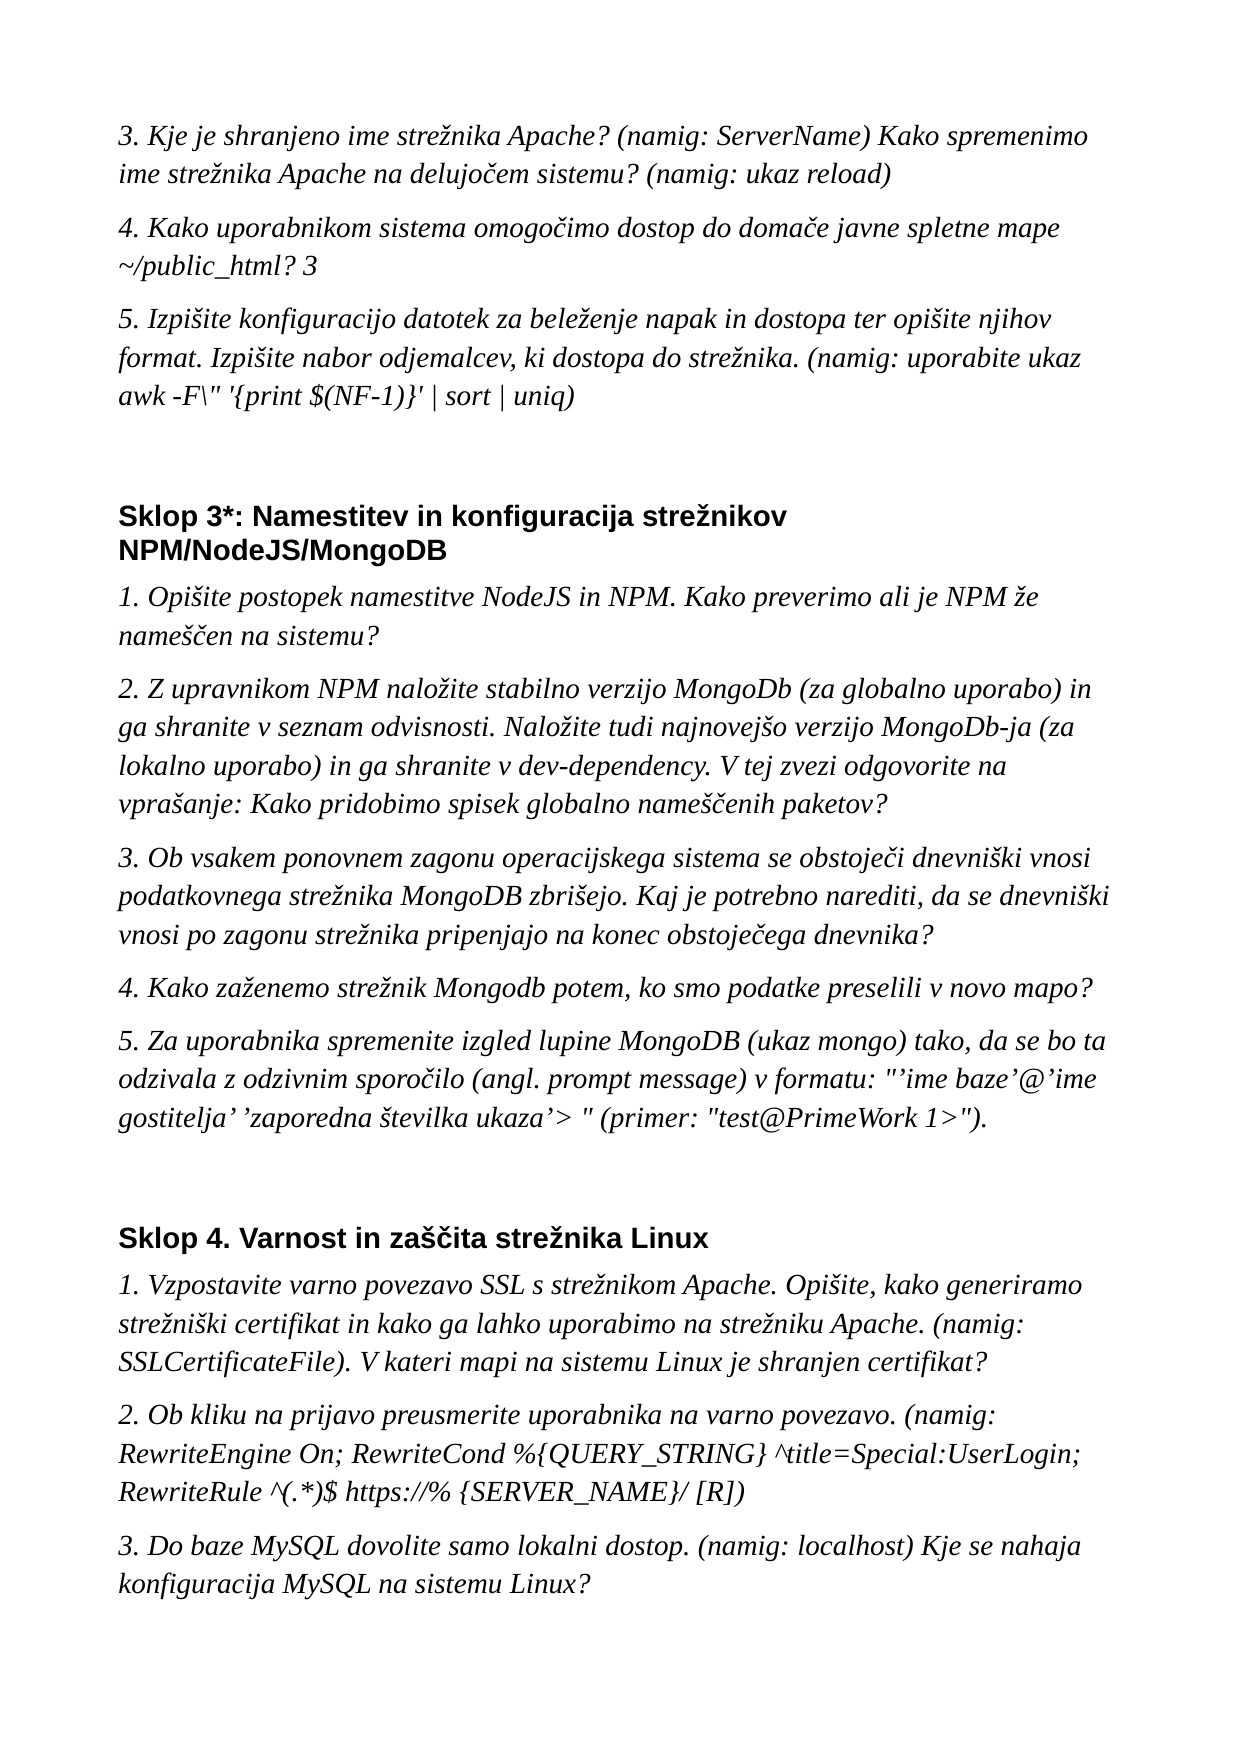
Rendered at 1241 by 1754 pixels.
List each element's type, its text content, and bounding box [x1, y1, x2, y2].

text 2. Ob kliku na prijavo preusmerite uporabnika na varno povezavo. (namig: RewriteEngine On; RewriteCond %{QUERY_STRING} ^title=Special:UserLogin; RewriteRule ^(.*)$ https://% {SERVER_NAME}/ [R]) [118, 1397, 1122, 1508]
text 3. Ob vsakem ponovnem zagonu operacijskega sistema se obstoječi dnevniški vnosi podatkovnega strežnika MongoDB zbrišejo. Kaj je potrebno narediti, da se dnevniški vnosi po zagonu strežnika pripenjajo na konec obstoječega dnevnika? [118, 840, 1122, 950]
text 1. Vzpostavite varno povezavo SSL s strežnikom Apache. Opišite, kako generiramo strežniški certifikat in kako ga lahko uporabimo na strežniku Apache. (namig: SSLCertificateFile). V kateri mapi na sistemu Linux je shranjen certifikat? [118, 1267, 1122, 1378]
text 4. Kako uporabnikom sistema omogočimo dostop do domače javne spletne mape ~/public_html? 3 [118, 210, 1122, 282]
text 4. Kako zaženemo strežnik Mongodb potem, ko smo podatke preselili v novo mapo? [118, 970, 1122, 1003]
text 1. Opišite postopek namestitve NodeJS in NPM. Kako preverimo ali je NPM že nameščen na sistemu? [118, 579, 1122, 651]
text 5. Izpišite konfiguracijo datotek za beleženje napak in dostopa ter opišite njihov format. Izpišite nabor odjemalcev, ki dostopa do strežnika. (namig: uporabite ukaz awk -F\" '{print $(NF-1)}' | sort | uniq) [118, 301, 1122, 412]
subtitle Sklop 4. Varnost in zaščita strežnika Linux [118, 1221, 1122, 1255]
text 2. Z upravnikom NPM naložite stabilno verzijo MongoDb (za globalno uporabo) in ga shranite v seznam odvisnosti. Naložite tudi najnovejšo verzijo MongoDb-ja (za lokalno uporabo) in ga shranite v dev-dependency. V tej zvezi odgovorite na vprašanje: Kako pridobimo spisek globalno nameščenih paketov? [118, 671, 1122, 820]
text 5. Za uporabnika spremenite izgled lupine MongoDB (ukaz mongo) tako, da se bo ta odzivala z odzivnim sporočilo (angl. prompt message) v formatu: "’ime baze’@’ime gostitelja’ ’zaporedna številka ukaza’> " (primer: "test@PrimeWork 1>"). [118, 1023, 1122, 1134]
subtitle Sklop 3*: Namestitev in konfiguracija strežnikov NPM/NodeJS/MongoDB [118, 499, 1122, 567]
text 3. Do baze MySQL dovolite samo lokalni dostop. (namig: localhost) Kje se nahaja konfiguracija MySQL na sistemu Linux? [118, 1528, 1122, 1600]
text 3. Kje je shranjeno ime strežnika Apache? (namig: ServerName) Kako spremenimo ime strežnika Apache na delujočem sistemu? (namig: ukaz reload) [118, 118, 1122, 190]
